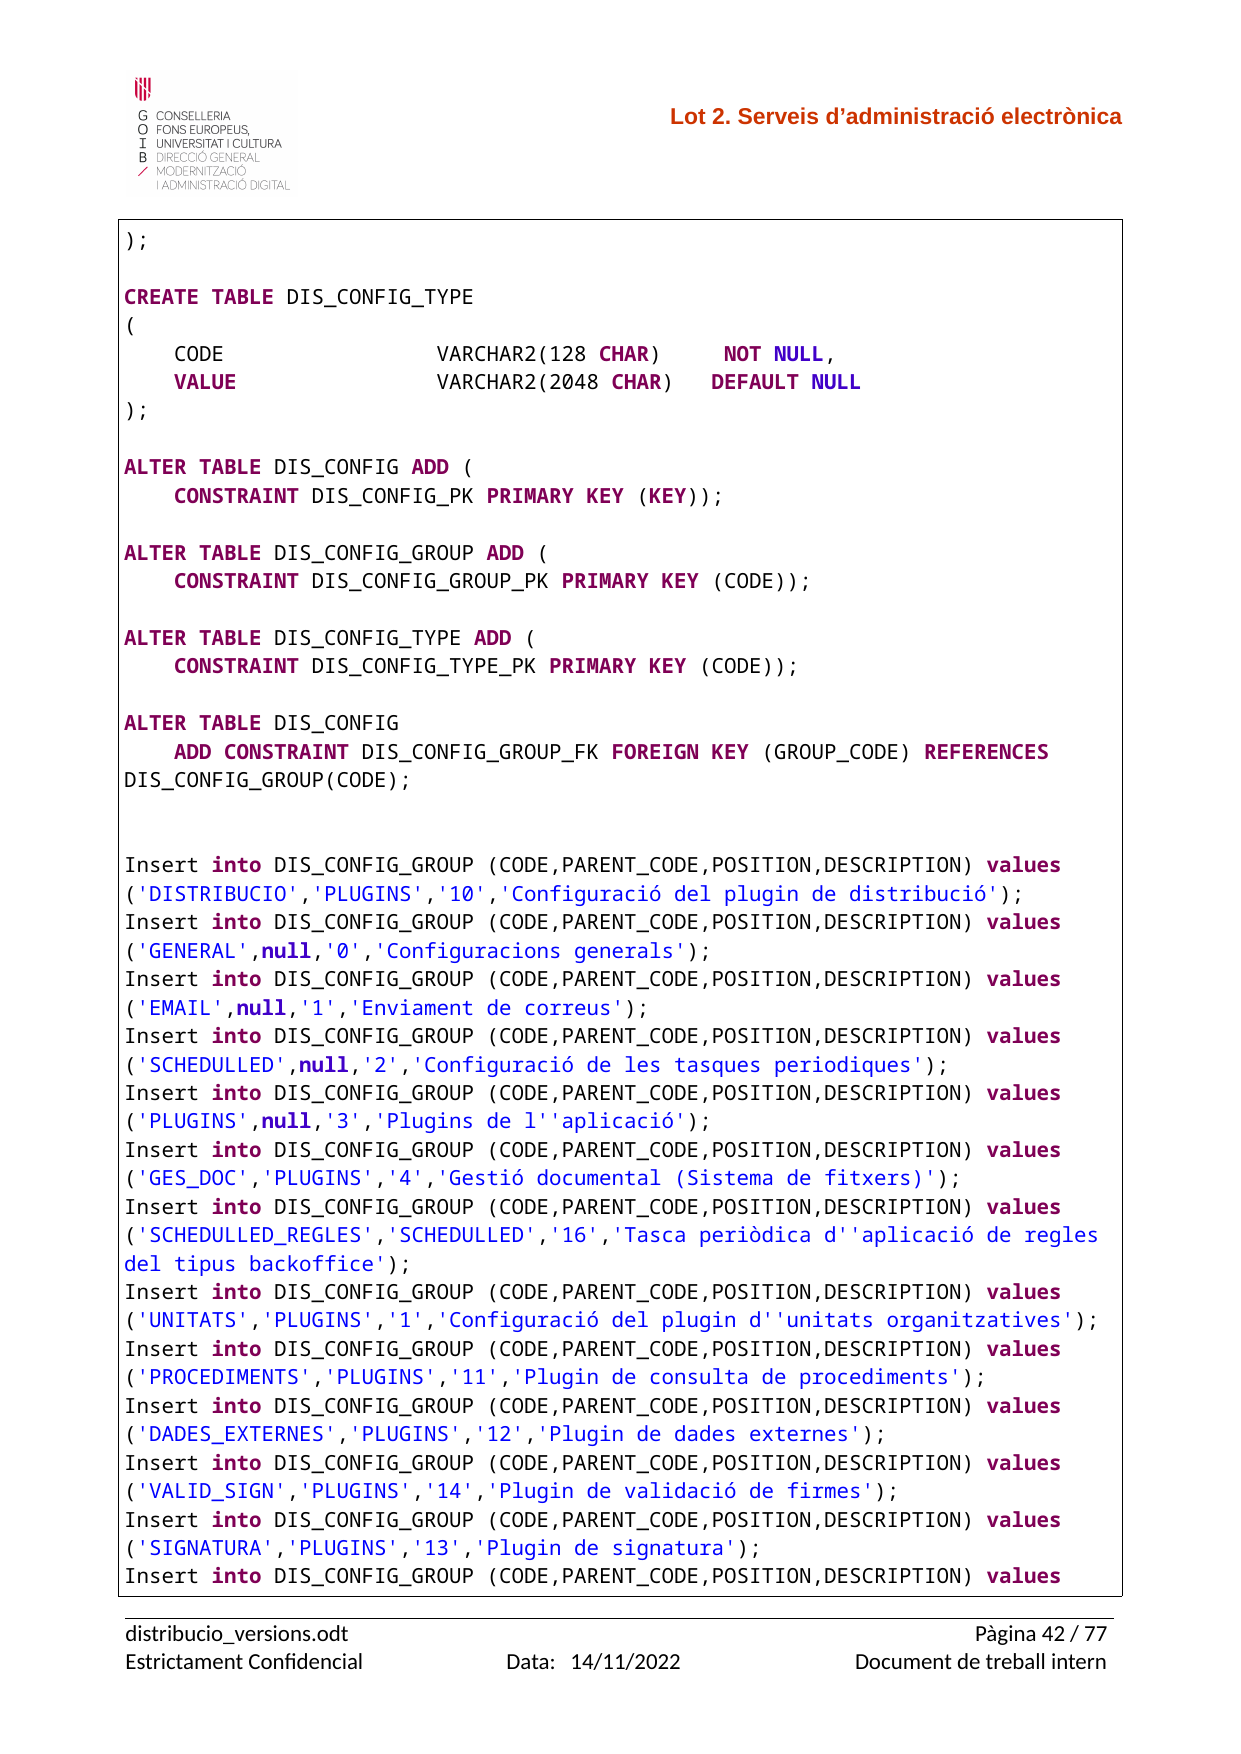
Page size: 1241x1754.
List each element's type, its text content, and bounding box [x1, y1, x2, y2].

table_header ); CREATE TABLE DIS_CONFIG_TYPE ( CODE VARCHAR2(128 CHAR) NOT NULL, VALUE VARCHAR2(2048 CHAR) DEFAULT NULL ); ALTER TABLE DIS_CONFIG ADD ( CONSTRAINT DIS_CONFIG_PK PRIMARY KEY (KEY)); ALTER TABLE DIS_CONFIG_GROUP ADD ( CONSTRAINT DIS_CONFIG_GROUP_PK PRIMARY KEY (CODE)); ALTER TABLE DIS_CONFIG_TYPE ADD ( CONSTRAINT DIS_CONFIG_TYPE_PK PRIMARY KEY (CODE)); ALTER TABLE DIS_CONFIG ADD CONSTRAINT DIS_CONFIG_GROUP_FK FOREIGN KEY (GROUP_CODE) REFERENCES DIS_CONFIG_GROUP(CODE); Insert into DIS_CONFIG_GROUP (CODE,PARENT_CODE,POSITION,DESCRIPTION) values ('DISTRIBUCIO','PLUGINS','10','Configuració del plugin de distribució'); Insert into DIS_CONFIG_GROUP (CODE,PARENT_CODE,POSITION,DESCRIPTION) values ('GENERAL',null,'0','Configuracions generals'); Insert into DIS_CONFIG_GROUP (CODE,PARENT_CODE,POSITION,DESCRIPTION) values ('EMAIL',null,'1','Enviament de correus'); Insert into DIS_CONFIG_GROUP (CODE,PARENT_CODE,POSITION,DESCRIPTION) values ('SCHEDULLED',null,'2','Configuració de les tasques periodiques'); Insert into DIS_CONFIG_GROUP (CODE,PARENT_CODE,POSITION,DESCRIPTION) values ('PLUGINS',null,'3','Plugins de l''aplicació'); Insert into DIS_CONFIG_GROUP (CODE,PARENT_CODE,POSITION,DESCRIPTION) values ('GES_DOC','PLUGINS','4','Gestió documental (Sistema de fitxers)'); Insert into DIS_CONFIG_GROUP (CODE,PARENT_CODE,POSITION,DESCRIPTION) values ('SCHEDULLED_REGLES','SCHEDULLED','16','Tasca periòdica d''aplicació de regles del tipus backoffice'); Insert into DIS_CONFIG_GROUP (CODE,PARENT_CODE,POSITION,DESCRIPTION) values ('UNITATS','PLUGINS','1','Configuració del plugin d''unitats organitzatives'); Insert into DIS_CONFIG_GROUP (CODE,PARENT_CODE,POSITION,DESCRIPTION) values ('PROCEDIMENTS','PLUGINS','11','Plugin de consulta de procediments'); Insert into DIS_CONFIG_GROUP (CODE,PARENT_CODE,POSITION,DESCRIPTION) values ('DADES_EXTERNES','PLUGINS','12','Plugin de dades externes'); Insert into DIS_CONFIG_GROUP (CODE,PARENT_CODE,POSITION,DESCRIPTION) values ('VALID_SIGN','PLUGINS','14','Plugin de validació de firmes'); Insert into DIS_CONFIG_GROUP (CODE,PARENT_CODE,POSITION,DESCRIPTION) values ('SIGNATURA','PLUGINS','13','Plugin de signatura'); Insert into DIS_CONFIG_GROUP (CODE,PARENT_CODE,POSITION,DESCRIPTION) values [119, 220, 1122, 1596]
picture [126, 70, 299, 197]
